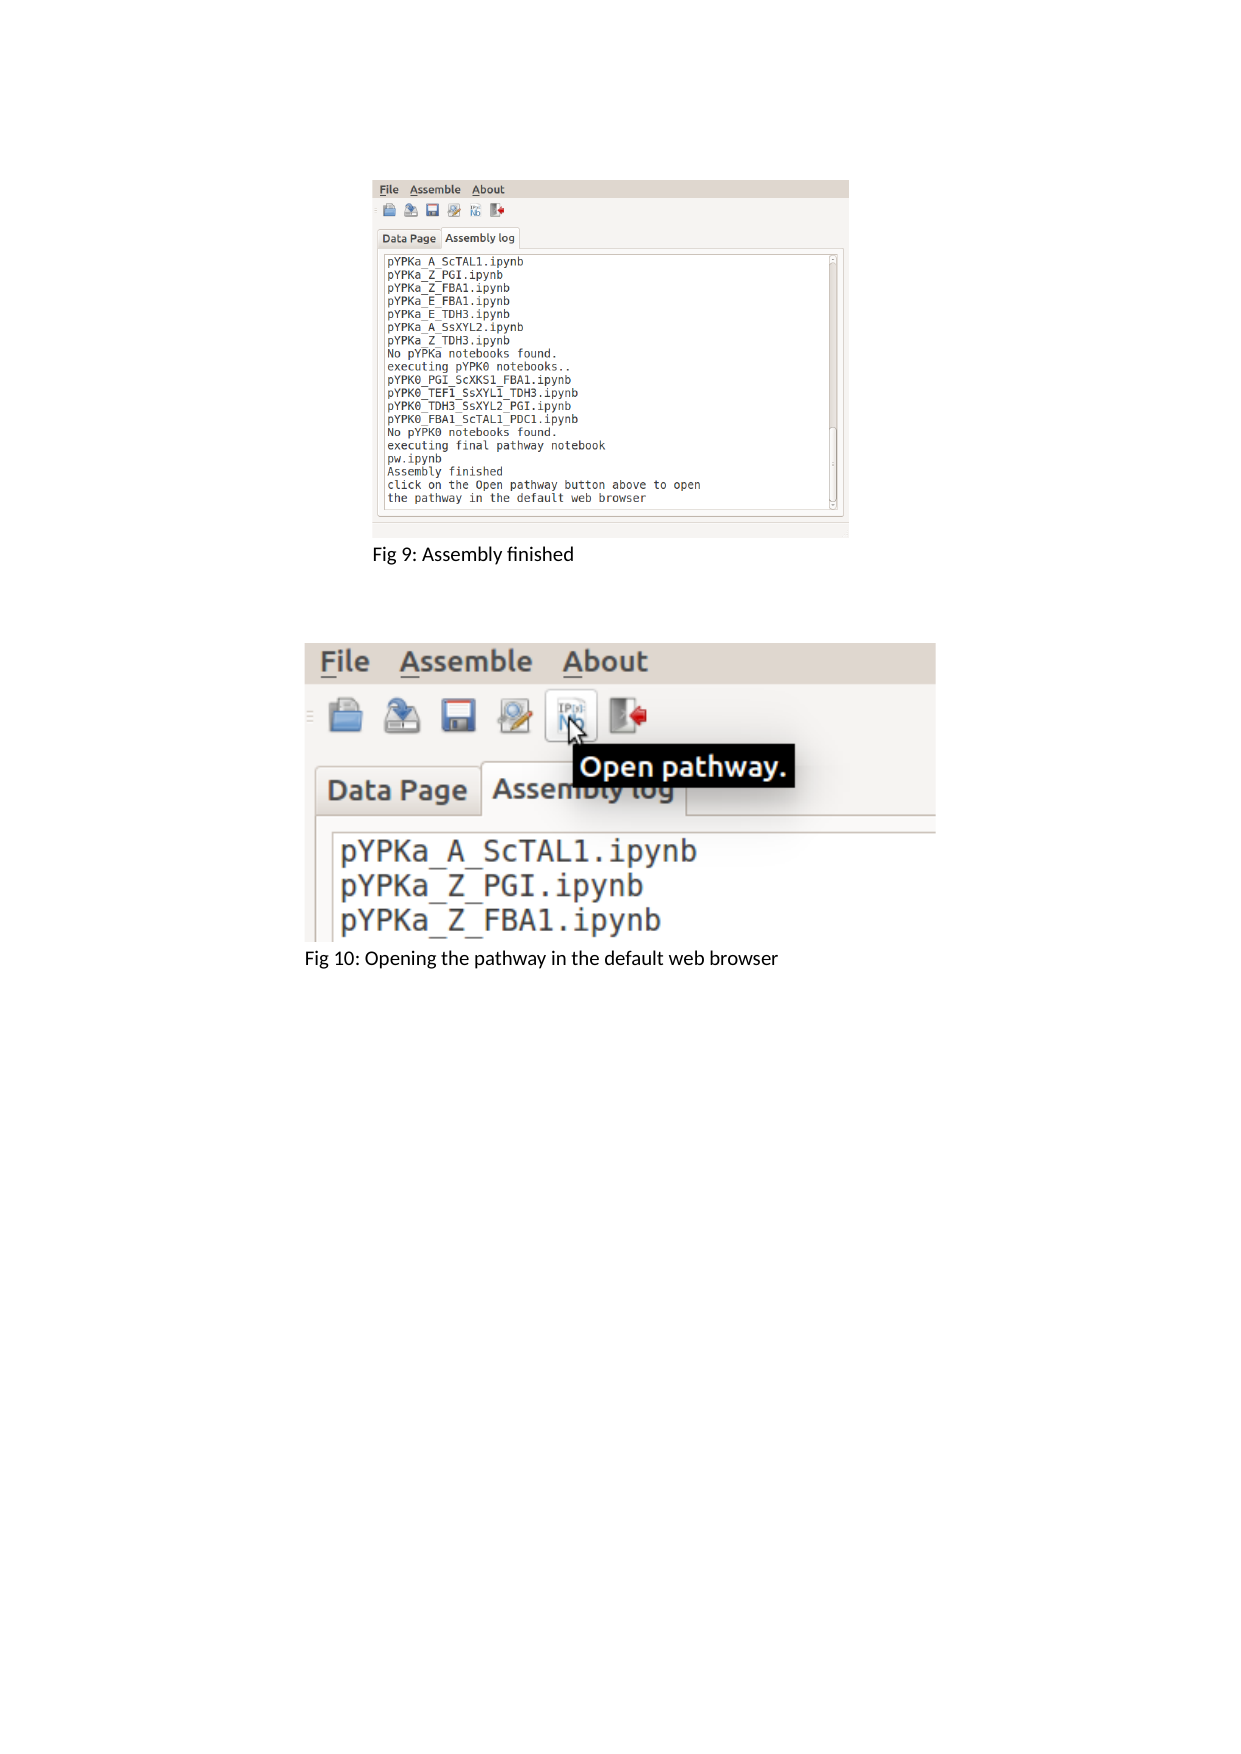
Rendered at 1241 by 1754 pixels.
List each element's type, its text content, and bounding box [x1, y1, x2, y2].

picture [372, 180, 849, 538]
text Fig 9: Assembly finished [372, 538, 849, 567]
picture [304, 643, 936, 942]
text Fig 10: Opening the pathway in the default web browser [304, 942, 936, 971]
